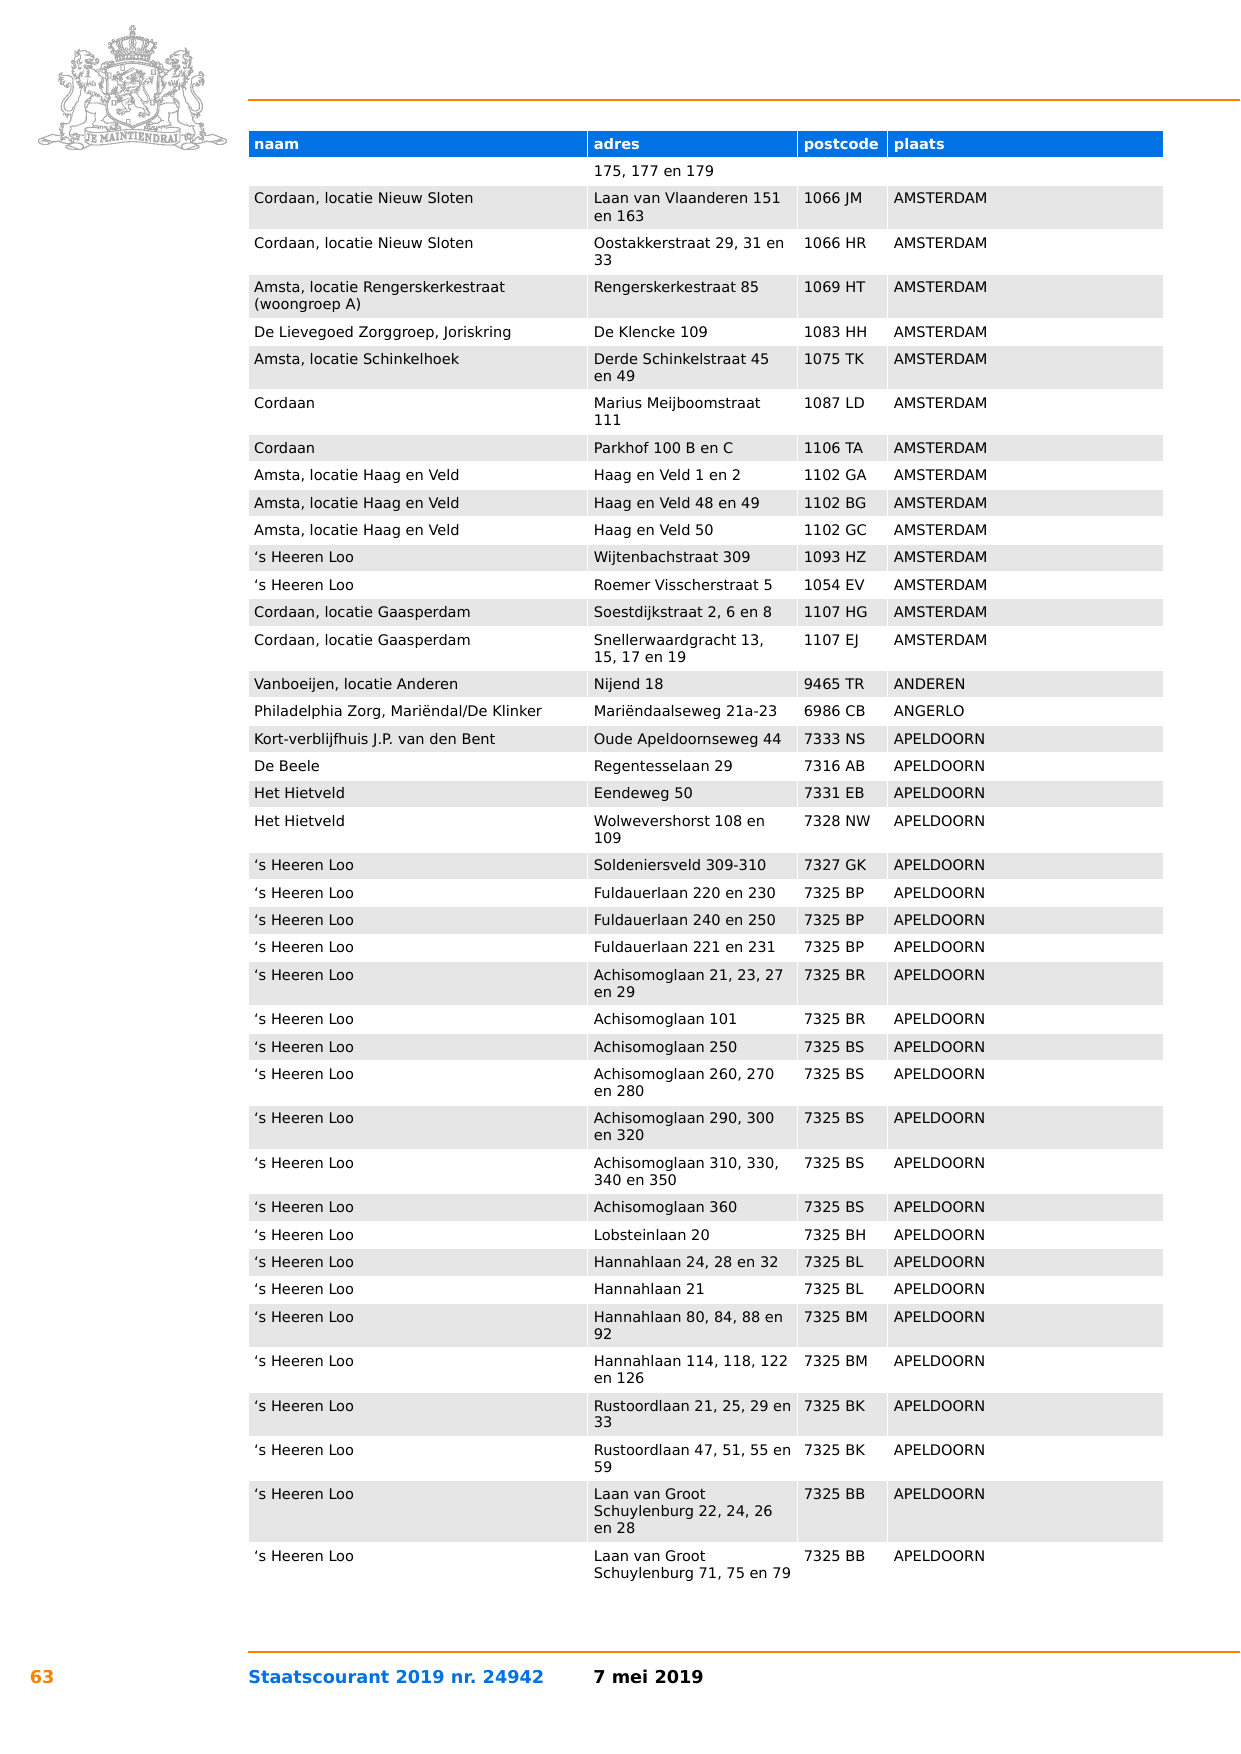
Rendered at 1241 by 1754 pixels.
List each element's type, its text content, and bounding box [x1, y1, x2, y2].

table_header adres [588, 131, 797, 157]
table_cell Vanboeijen, locatie Anderen [249, 671, 587, 697]
table_cell [798, 158, 887, 185]
table_cell Cordaan, locatie Gaasperdam [249, 599, 587, 626]
table_cell 7325 BB [798, 1543, 887, 1586]
table_cell APELDOORN [888, 935, 1163, 961]
table_cell ‘s Heeren Loo [249, 1222, 587, 1248]
table_cell Cordaan, locatie Nieuw Sloten [249, 186, 587, 229]
table_cell AMSTERDAM [888, 230, 1163, 273]
table_cell 7325 BS [798, 1061, 887, 1104]
table_cell 1107 EJ [798, 627, 887, 670]
table_cell 7325 BH [798, 1222, 887, 1248]
table_cell De Klencke 109 [588, 319, 797, 345]
table_cell APELDOORN [888, 853, 1163, 879]
table_cell ‘s Heeren Loo [249, 1277, 587, 1303]
table_cell Achisomoglaan 290, 300 en 320 [588, 1106, 797, 1149]
table_cell APELDOORN [888, 1277, 1163, 1303]
table_cell Soldeniersveld 309-310 [588, 853, 797, 879]
table_cell ‘s Heeren Loo [249, 1106, 587, 1149]
table_cell 7325 BS [798, 1034, 887, 1060]
table_cell Achisomoglaan 310, 330, 340 en 350 [588, 1150, 797, 1193]
table_cell 7325 BS [798, 1150, 887, 1193]
table_cell Regentesselaan 29 [588, 753, 797, 780]
table_cell 7325 BS [798, 1194, 887, 1221]
table_cell AMSTERDAM [888, 572, 1163, 598]
table_cell Mariëndaalseweg 21a-23 [588, 699, 797, 725]
table_cell 7325 BB [798, 1481, 887, 1542]
table_cell ANGERLO [888, 699, 1163, 725]
table_cell AMSTERDAM [888, 627, 1163, 670]
table_cell 7327 GK [798, 853, 887, 879]
table_cell 1075 TK [798, 346, 887, 389]
table_cell 7325 BS [798, 1106, 887, 1149]
table_cell Fuldauerlaan 221 en 231 [588, 935, 797, 961]
table_cell APELDOORN [888, 1222, 1163, 1248]
table_cell 1054 EV [798, 572, 887, 598]
table_cell Rustoordlaan 47, 51, 55 en 59 [588, 1437, 797, 1480]
table_cell APELDOORN [888, 1543, 1163, 1586]
table_cell ‘s Heeren Loo [249, 880, 587, 906]
table_cell De Lievegoed Zorggroep, Joriskring [249, 319, 587, 345]
table_cell Het Hietveld [249, 781, 587, 807]
table_cell ‘s Heeren Loo [249, 853, 587, 879]
table_cell Het Hietveld [249, 808, 587, 851]
table_cell 1107 HG [798, 599, 887, 626]
table_cell ‘s Heeren Loo [249, 1481, 587, 1542]
table_cell ‘s Heeren Loo [249, 1249, 587, 1276]
table_cell Roemer Visscherstraat 5 [588, 572, 797, 598]
table_cell AMSTERDAM [888, 463, 1163, 489]
table_cell AMSTERDAM [888, 346, 1163, 389]
table_cell Lobsteinlaan 20 [588, 1222, 797, 1248]
table_cell Amsta, locatie Rengerskerkestraat (woongroep A) [249, 275, 587, 318]
table_cell APELDOORN [888, 1034, 1163, 1060]
table_cell ‘s Heeren Loo [249, 962, 587, 1005]
table_cell ‘s Heeren Loo [249, 1543, 587, 1586]
table_cell APELDOORN [888, 1437, 1163, 1480]
table_cell ‘s Heeren Loo [249, 1304, 587, 1347]
table_cell Nijend 18 [588, 671, 797, 697]
table_cell APELDOORN [888, 753, 1163, 780]
table_cell AMSTERDAM [888, 319, 1163, 345]
table_cell Amsta, locatie Schinkelhoek [249, 346, 587, 389]
table_cell 1069 HT [798, 275, 887, 318]
table_cell Soestdijkstraat 2, 6 en 8 [588, 599, 797, 626]
table_cell 7325 BR [798, 1006, 887, 1033]
table_cell 7331 EB [798, 781, 887, 807]
table_cell Cordaan [249, 391, 587, 434]
table_cell ‘s Heeren Loo [249, 545, 587, 571]
table_cell Fuldauerlaan 240 en 250 [588, 907, 797, 934]
table_cell 7325 BP [798, 935, 887, 961]
table_cell Achisomoglaan 360 [588, 1194, 797, 1221]
table_cell ANDEREN [888, 671, 1163, 697]
table_cell Haag en Veld 1 en 2 [588, 463, 797, 489]
table_cell APELDOORN [888, 1061, 1163, 1104]
table_cell Oude Apeldoornseweg 44 [588, 726, 797, 752]
table_cell AMSTERDAM [888, 186, 1163, 229]
table_cell Achisomoglaan 101 [588, 1006, 797, 1033]
table_cell Haag en Veld 48 en 49 [588, 490, 797, 516]
table_cell APELDOORN [888, 1150, 1163, 1193]
table_header postcode [798, 131, 887, 157]
table_cell APELDOORN [888, 781, 1163, 807]
table_cell ‘s Heeren Loo [249, 1393, 587, 1436]
table_cell APELDOORN [888, 1304, 1163, 1347]
table_cell 7325 BM [798, 1304, 887, 1347]
picture [38, 25, 227, 150]
table_cell 7325 BL [798, 1249, 887, 1276]
table_cell 1066 JM [798, 186, 887, 229]
table_cell APELDOORN [888, 880, 1163, 906]
table_cell 1083 HH [798, 319, 887, 345]
table_cell Marius Meijboomstraat 111 [588, 391, 797, 434]
table_cell Wolwevershorst 108 en 109 [588, 808, 797, 851]
table_cell APELDOORN [888, 962, 1163, 1005]
table_cell AMSTERDAM [888, 391, 1163, 434]
table_cell APELDOORN [888, 726, 1163, 752]
table_cell ‘s Heeren Loo [249, 1061, 587, 1104]
table_cell Rengerskerkestraat 85 [588, 275, 797, 318]
table_cell AMSTERDAM [888, 517, 1163, 543]
table_cell Philadelphia Zorg, Mariëndal/De Klinker [249, 699, 587, 725]
table_cell Wijtenbachstraat 309 [588, 545, 797, 571]
table_cell 1087 LD [798, 391, 887, 434]
table_cell 7325 BR [798, 962, 887, 1005]
table_cell Hannahlaan 80, 84, 88 en 92 [588, 1304, 797, 1347]
table_cell APELDOORN [888, 808, 1163, 851]
table_cell ‘s Heeren Loo [249, 572, 587, 598]
table_cell Haag en Veld 50 [588, 517, 797, 543]
table_cell AMSTERDAM [888, 275, 1163, 318]
table_cell ‘s Heeren Loo [249, 1150, 587, 1193]
table_cell Amsta, locatie Haag en Veld [249, 517, 587, 543]
table_cell Cordaan, locatie Nieuw Sloten [249, 230, 587, 273]
table_cell APELDOORN [888, 1348, 1163, 1392]
table_cell 7328 NW [798, 808, 887, 851]
table_cell ‘s Heeren Loo [249, 935, 587, 961]
table_cell [888, 158, 1163, 185]
table_cell Laan van Groot Schuylenburg 71, 75 en 79 [588, 1543, 797, 1586]
table_cell APELDOORN [888, 1393, 1163, 1436]
table_cell Achisomoglaan 250 [588, 1034, 797, 1060]
table_cell APELDOORN [888, 1006, 1163, 1033]
table_cell Achisomoglaan 260, 270 en 280 [588, 1061, 797, 1104]
table_cell 7325 BM [798, 1348, 887, 1392]
table_cell 1102 GC [798, 517, 887, 543]
table_cell Derde Schinkelstraat 45 en 49 [588, 346, 797, 389]
table_cell ‘s Heeren Loo [249, 1194, 587, 1221]
table_cell 1066 HR [798, 230, 887, 273]
table_cell ‘s Heeren Loo [249, 1006, 587, 1033]
table_cell Parkhof 100 B en C [588, 435, 797, 461]
table_cell 1102 GA [798, 463, 887, 489]
table_cell Laan van Vlaanderen 151 en 163 [588, 186, 797, 229]
table_cell 7333 NS [798, 726, 887, 752]
table_cell Hannahlaan 21 [588, 1277, 797, 1303]
table_cell 7325 BK [798, 1437, 887, 1480]
table_cell De Beele [249, 753, 587, 780]
table_cell Snellerwaardgracht 13, 15, 17 en 19 [588, 627, 797, 670]
table_cell Amsta, locatie Haag en Veld [249, 463, 587, 489]
table_cell Cordaan, locatie Gaasperdam [249, 627, 587, 670]
table_cell Fuldauerlaan 220 en 230 [588, 880, 797, 906]
table_cell Hannahlaan 114, 118, 122 en 126 [588, 1348, 797, 1392]
table_cell 7325 BK [798, 1393, 887, 1436]
table_cell APELDOORN [888, 907, 1163, 934]
table_cell AMSTERDAM [888, 490, 1163, 516]
table_cell 7316 AB [798, 753, 887, 780]
table_cell Laan van Groot Schuylenburg 22, 24, 26 en 28 [588, 1481, 797, 1542]
table_header plaats [888, 131, 1163, 157]
table_cell APELDOORN [888, 1249, 1163, 1276]
table_cell Kort-verblijfhuis J.P. van den Bent [249, 726, 587, 752]
table_cell APELDOORN [888, 1194, 1163, 1221]
table_cell 6986 CB [798, 699, 887, 725]
table_cell Rustoordlaan 21, 25, 29 en 33 [588, 1393, 797, 1436]
table_header naam [249, 131, 587, 157]
table_cell ‘s Heeren Loo [249, 1348, 587, 1392]
table_cell 7325 BL [798, 1277, 887, 1303]
table_cell 1106 TA [798, 435, 887, 461]
table_cell Eendeweg 50 [588, 781, 797, 807]
table_cell [249, 158, 587, 185]
table_cell APELDOORN [888, 1106, 1163, 1149]
table_cell AMSTERDAM [888, 435, 1163, 461]
table_cell AMSTERDAM [888, 599, 1163, 626]
table_cell Hannahlaan 24, 28 en 32 [588, 1249, 797, 1276]
table_cell AMSTERDAM [888, 545, 1163, 571]
table_cell 1102 BG [798, 490, 887, 516]
table_cell Amsta, locatie Haag en Veld [249, 490, 587, 516]
table_cell Cordaan [249, 435, 587, 461]
table_cell 7325 BP [798, 907, 887, 934]
table_cell 1093 HZ [798, 545, 887, 571]
table_cell 9465 TR [798, 671, 887, 697]
table_cell 7325 BP [798, 880, 887, 906]
table_cell APELDOORN [888, 1481, 1163, 1542]
table_cell Oostakkerstraat 29, 31 en 33 [588, 230, 797, 273]
table_cell Achisomoglaan 21, 23, 27 en 29 [588, 962, 797, 1005]
table_cell ‘s Heeren Loo [249, 1437, 587, 1480]
table_cell 175, 177 en 179 [588, 158, 797, 185]
table_cell ‘s Heeren Loo [249, 1034, 587, 1060]
table_cell ‘s Heeren Loo [249, 907, 587, 934]
